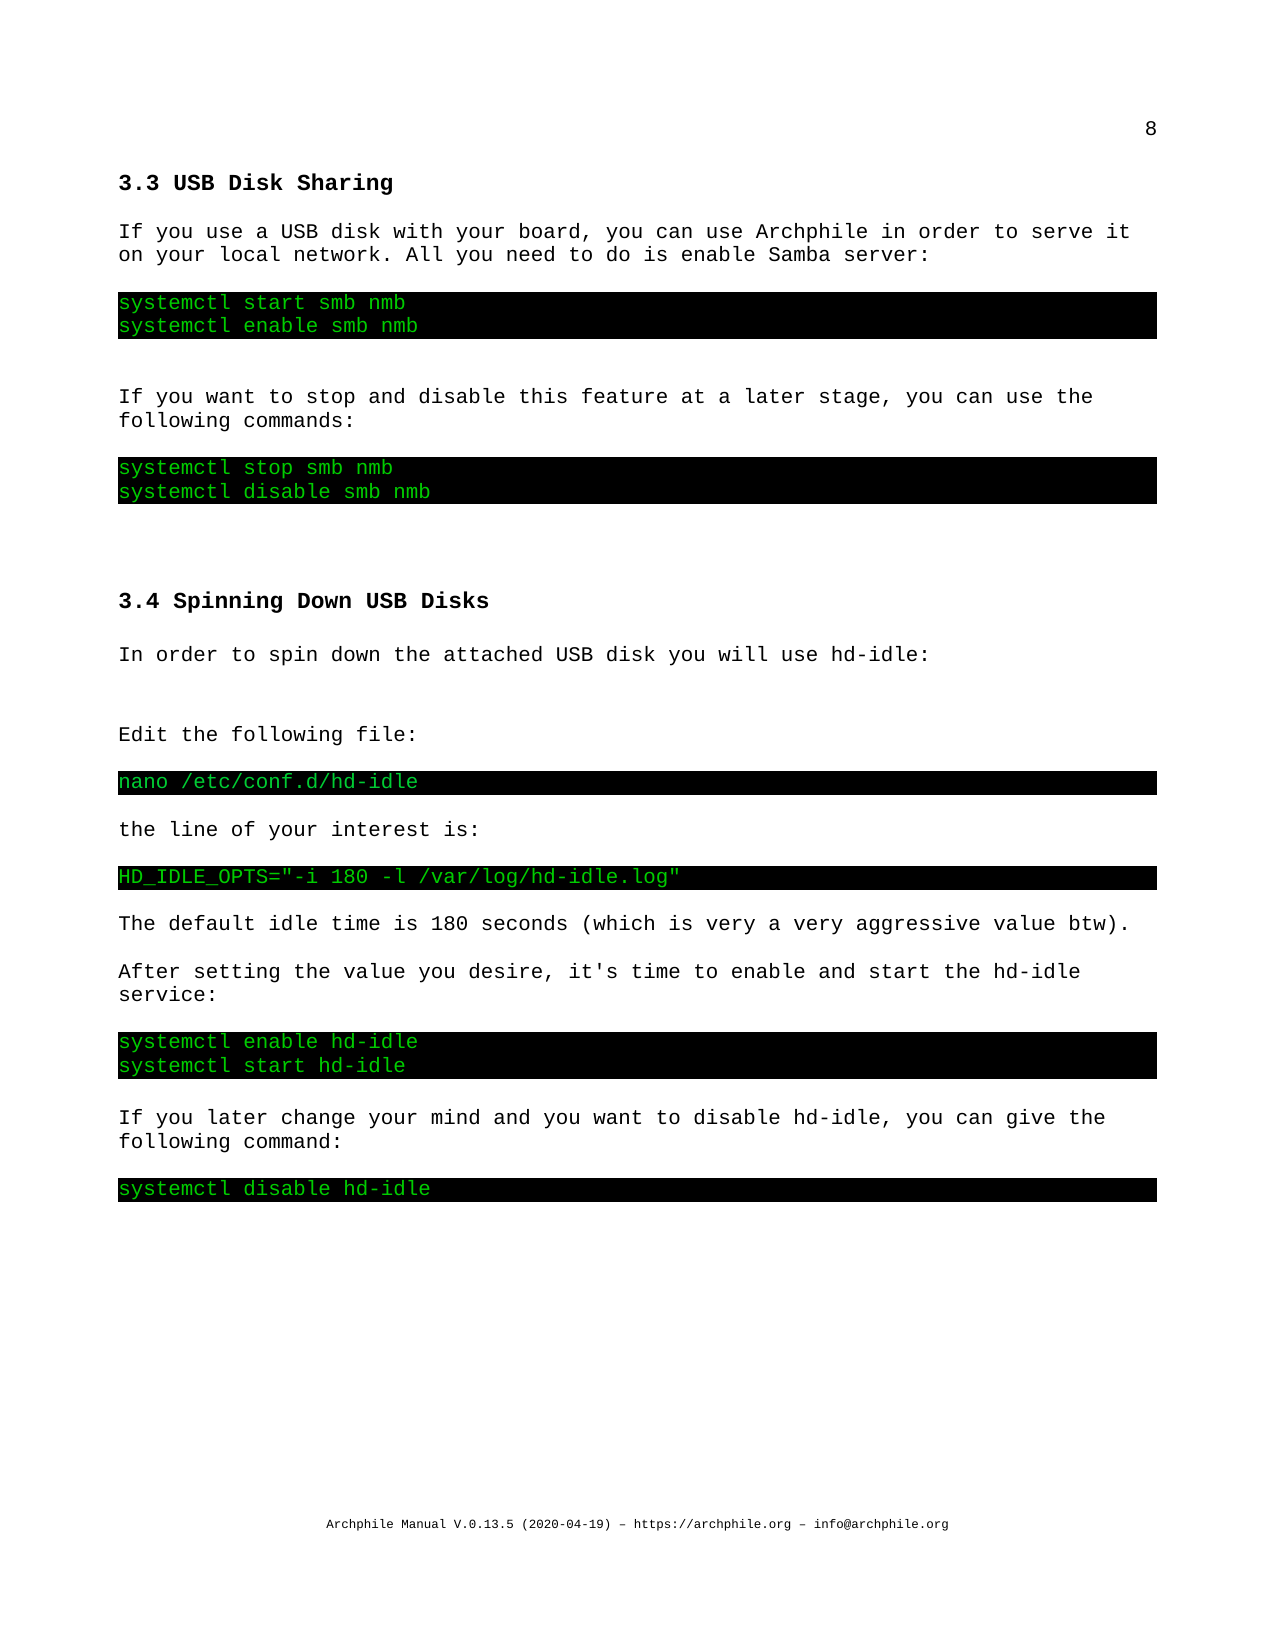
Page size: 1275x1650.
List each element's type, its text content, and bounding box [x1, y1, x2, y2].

text 3.3 USB Disk Sharing [118, 171, 1157, 197]
text nano /etc/conf.d/hd-idle [118, 771, 1157, 795]
text systemctl disable smb nmb [118, 481, 1157, 504]
text systemctl disable hd-idle [118, 1178, 1157, 1202]
text If you want to stop and disable this feature at a later stage, you can use the following commands: [118, 386, 1157, 434]
text systemctl enable hd-idle [118, 1032, 1157, 1055]
text If you later change your mind and you want to disable hd-idle, you can give the following command: [118, 1107, 1157, 1154]
text systemctl start hd-idle [118, 1055, 1157, 1079]
text In order to spin down the attached USB disk you will use hd-idle: [118, 644, 1157, 667]
text systemctl stop smb nmb [118, 457, 1157, 481]
text Edit the following file: [118, 724, 1157, 748]
text HD_IDLE_OPTS="-i 180 -l /var/log/hd-idle.log" [118, 866, 1157, 890]
text systemctl enable smb nmb [118, 315, 1157, 339]
text systemctl start smb nmb [118, 292, 1157, 315]
text the line of your interest is: [118, 819, 1157, 842]
text The default idle time is 180 seconds (which is very a very aggressive value btw). [118, 913, 1157, 937]
text 3.4 Spinning Down USB Disks [118, 589, 1157, 616]
text If you use a USB disk with your board, you can use Archphile in order to serve it on your local network. All you need to do is enable Samba server: [118, 221, 1157, 268]
text After setting the value you desire, it's time to enable and start the hd-idle service: [118, 961, 1157, 1008]
